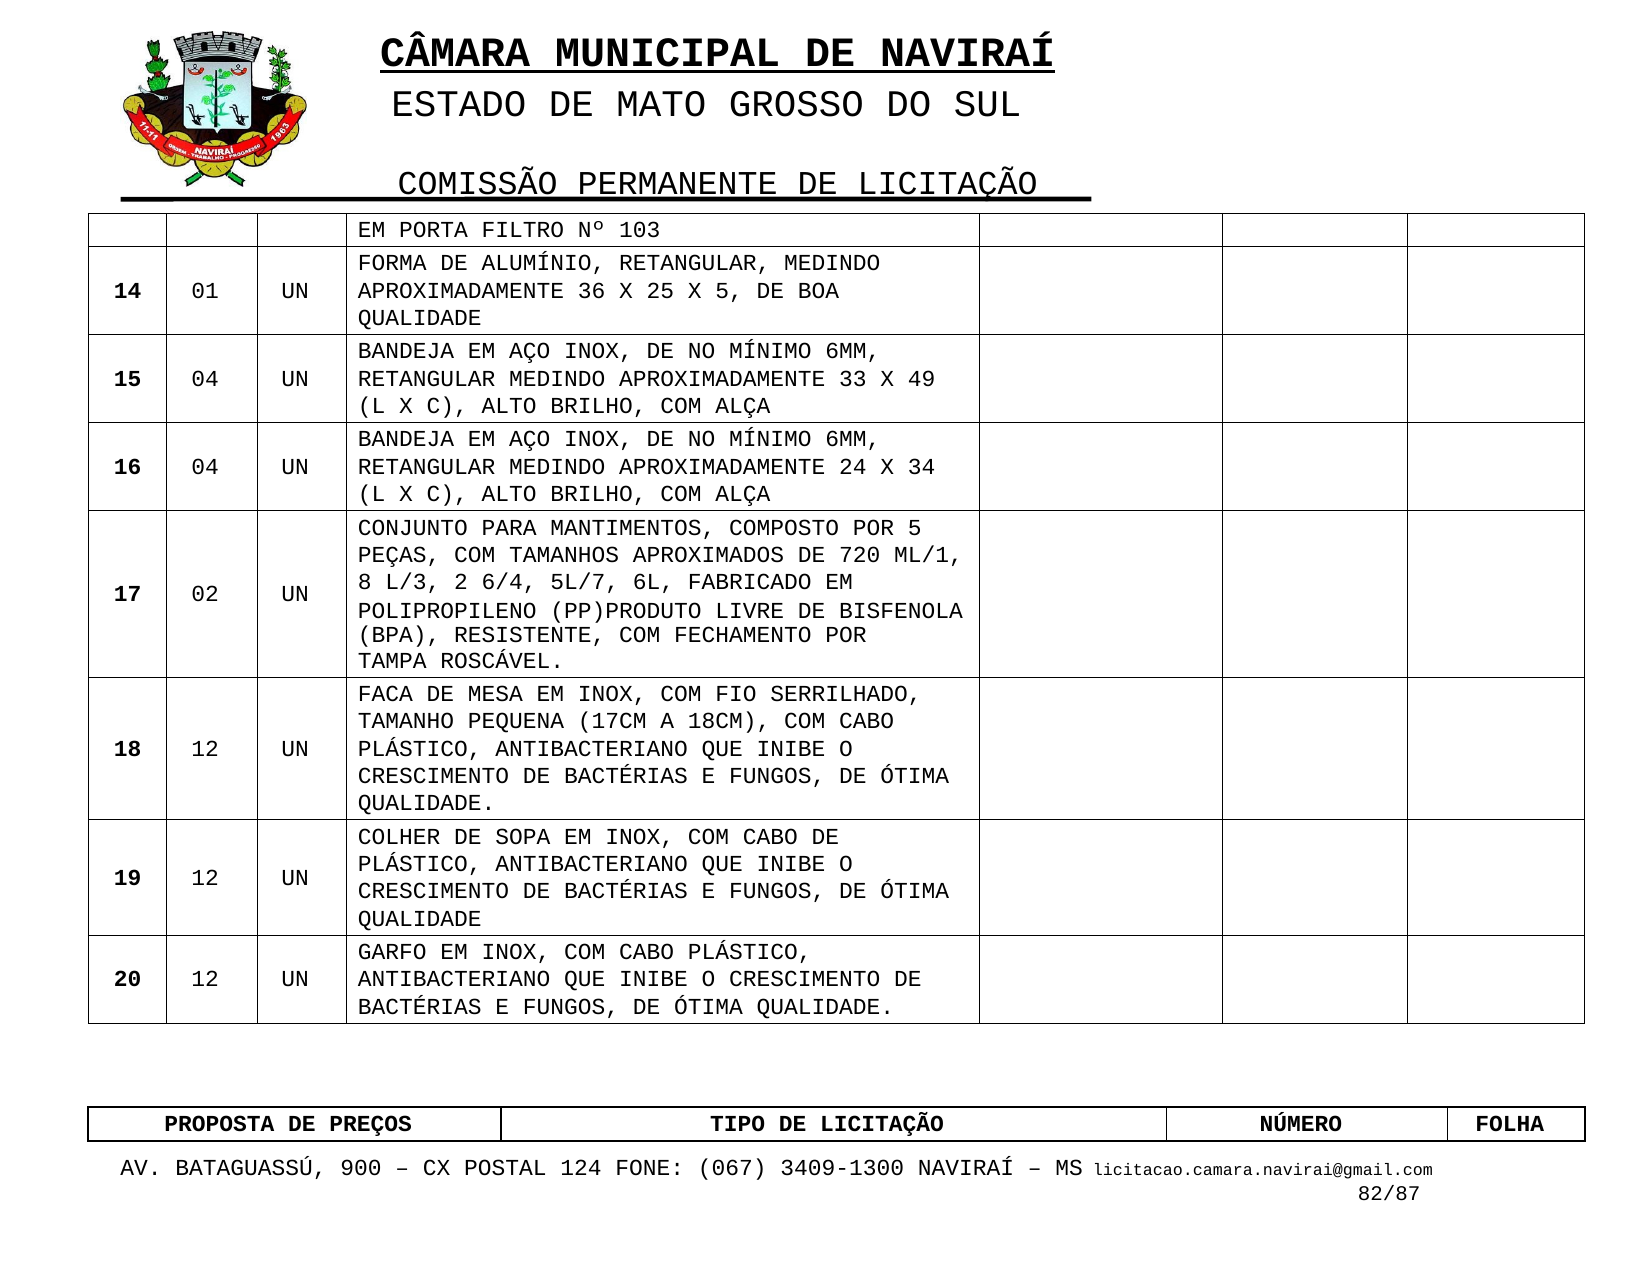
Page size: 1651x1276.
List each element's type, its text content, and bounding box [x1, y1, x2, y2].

table_cell [1223, 423, 1407, 510]
table_cell [1223, 335, 1407, 422]
table_cell 17 [89, 511, 166, 677]
table_cell [980, 247, 1222, 334]
table_cell 12 [167, 936, 257, 1023]
table_cell 04 [167, 335, 257, 422]
table_header NÚMERO [1167, 1108, 1447, 1140]
table_cell [980, 936, 1222, 1023]
table_cell [980, 820, 1222, 935]
table_header TIPO DE LICITAÇÃO [502, 1108, 1166, 1140]
table_cell [89, 214, 166, 246]
table_cell [167, 214, 257, 246]
table_cell 20 [89, 936, 166, 1023]
table_cell EM PORTA FILTRO Nº 103 [347, 214, 979, 246]
table_cell UN [258, 820, 346, 935]
table_cell 12 [167, 678, 257, 819]
table_cell BANDEJA EM AÇO INOX, DE NO MÍNIMO 6MM, RETANGULAR MEDINDO APROXIMADAMENTE 24 X 34 (L X C), ALTO BRILHO, COM ALÇA [347, 423, 979, 510]
table_cell 12 [167, 820, 257, 935]
table_cell [1408, 423, 1584, 510]
table_cell [1223, 678, 1407, 819]
table_cell 01 [167, 247, 257, 334]
table_cell [1223, 214, 1407, 246]
table_cell CONJUNTO PARA MANTIMENTOS, COMPOSTO POR 5 PEÇAS, COM TAMANHOS APROXIMADOS DE 720 ML/1, 8 L/3, 2 6/4, 5L/7, 6L, FABRICADO EM POLIPROPILENO (PP)PRODUTO LIVRE DE BISFENOLA (BPA), RESISTENTE, COM FECHAMENTO POR TAMPA ROSCÁVEL. [347, 511, 979, 677]
table_cell [980, 214, 1222, 246]
table_cell [1408, 247, 1584, 334]
table_cell COLHER DE SOPA EM INOX, COM CABO DE PLÁSTICO, ANTIBACTERIANO QUE INIBE O CRESCIMENTO DE BACTÉRIAS E FUNGOS, DE ÓTIMA QUALIDADE [347, 820, 979, 935]
table_cell [1223, 247, 1407, 334]
table_cell 16 [89, 423, 166, 510]
table_cell [1408, 335, 1584, 422]
table_cell [980, 678, 1222, 819]
table_cell [980, 335, 1222, 422]
table_cell 19 [89, 820, 166, 935]
table_cell UN [258, 678, 346, 819]
table_cell [1408, 511, 1584, 677]
table_cell 14 [89, 247, 166, 334]
table_cell GARFO EM INOX, COM CABO PLÁSTICO, ANTIBACTERIANO QUE INIBE O CRESCIMENTO DE BACTÉRIAS E FUNGOS, DE ÓTIMA QUALIDADE. [347, 936, 979, 1023]
table_cell [1223, 936, 1407, 1023]
table_cell FORMA DE ALUMÍNIO, RETANGULAR, MEDINDO APROXIMADAMENTE 36 X 25 X 5, DE BOA QUALIDADE [347, 247, 979, 334]
table_cell [1408, 820, 1584, 935]
table_cell 15 [89, 335, 166, 422]
table_cell BANDEJA EM AÇO INOX, DE NO MÍNIMO 6MM, RETANGULAR MEDINDO APROXIMADAMENTE 33 X 49 (L X C), ALTO BRILHO, COM ALÇA [347, 335, 979, 422]
table_cell [1223, 820, 1407, 935]
table_cell 18 [89, 678, 166, 819]
table_cell [1223, 511, 1407, 677]
table_cell UN [258, 247, 346, 334]
table_cell UN [258, 511, 346, 677]
table_cell [258, 214, 346, 246]
table_header PROPOSTA DE PREÇOS [89, 1108, 500, 1140]
table_cell [980, 511, 1222, 677]
table_cell [980, 423, 1222, 510]
table_cell UN [258, 936, 346, 1023]
table_cell [1408, 678, 1584, 819]
table_cell [1408, 936, 1584, 1023]
table_cell FACA DE MESA EM INOX, COM FIO SERRILHADO, TAMANHO PEQUENA (17CM A 18CM), COM CABO PLÁSTICO, ANTIBACTERIANO QUE INIBE O CRESCIMENTO DE BACTÉRIAS E FUNGOS, DE ÓTIMA QUALIDADE. [347, 678, 979, 819]
table_cell UN [258, 335, 346, 422]
table_cell 02 [167, 511, 257, 677]
table_cell [1408, 214, 1584, 246]
table_cell 04 [167, 423, 257, 510]
table_header FOLHA [1448, 1108, 1584, 1140]
table_cell UN [258, 423, 346, 510]
